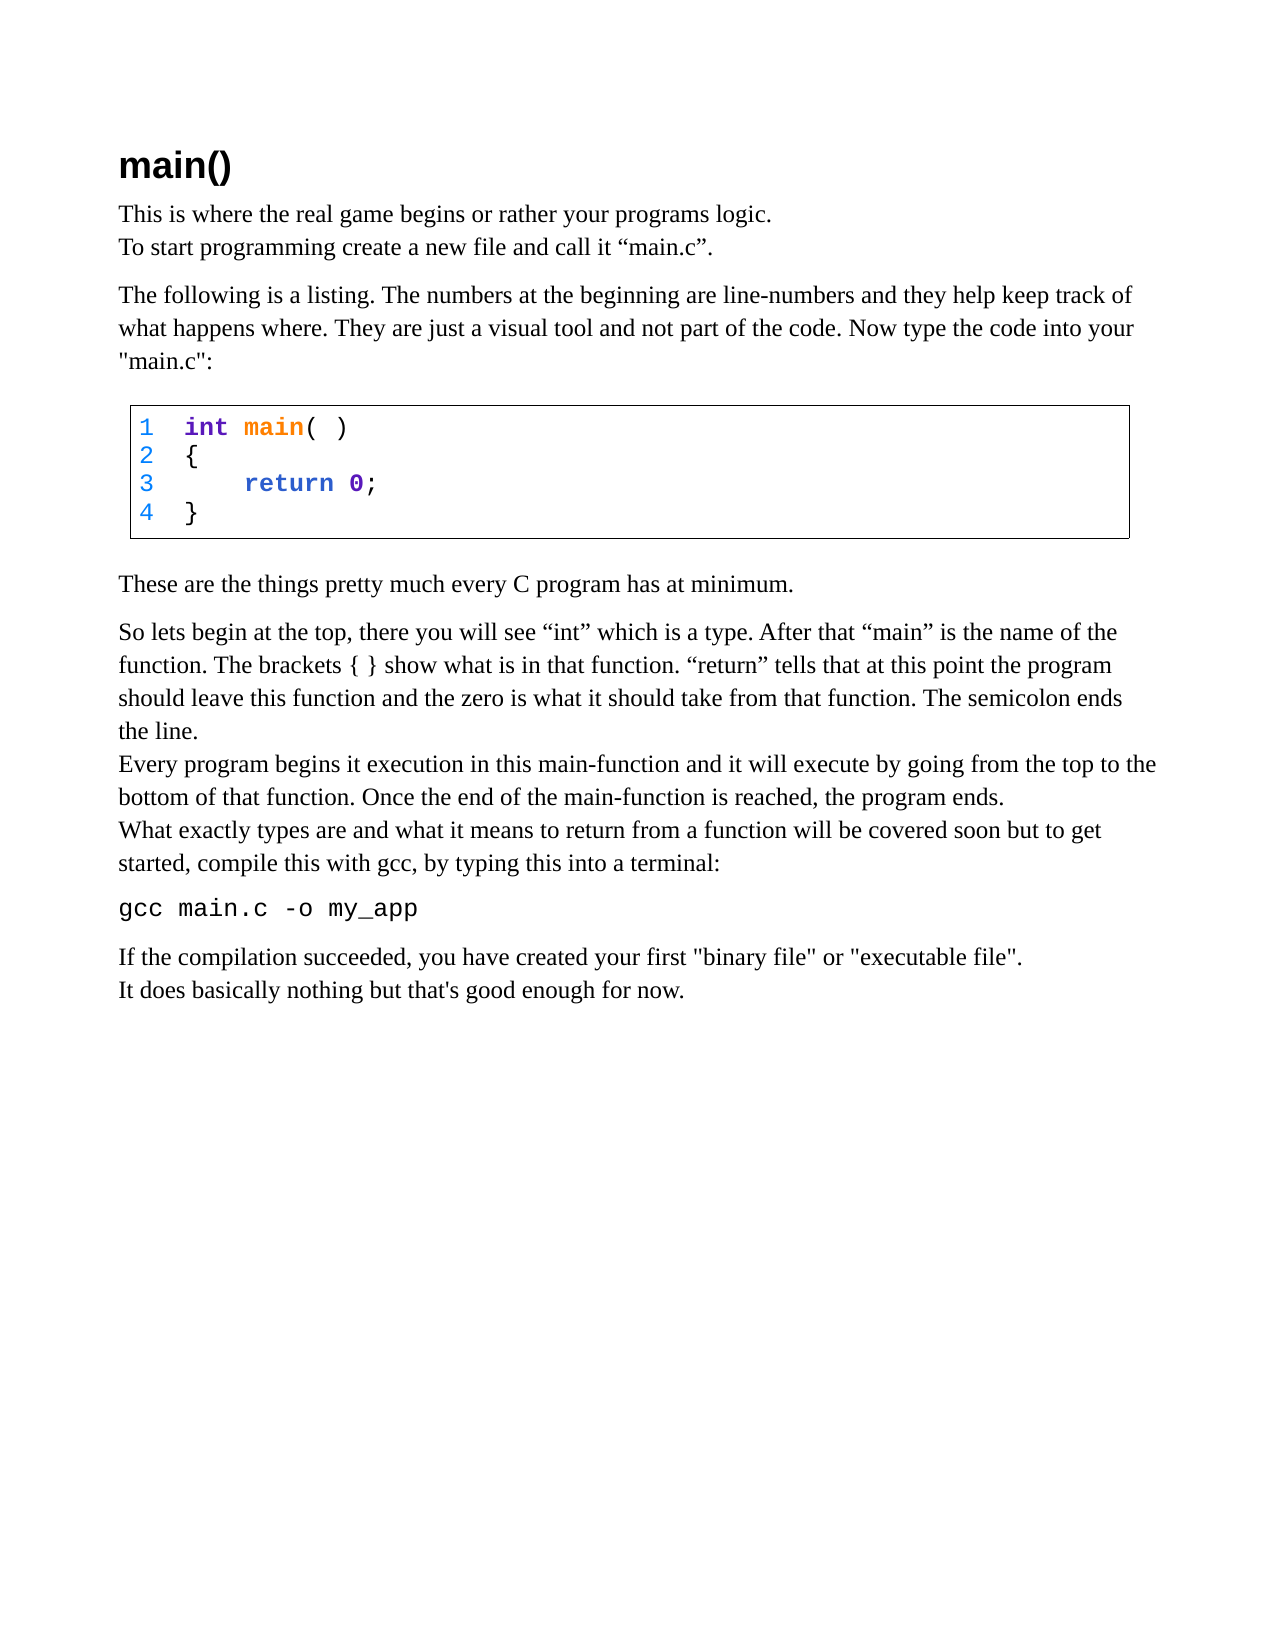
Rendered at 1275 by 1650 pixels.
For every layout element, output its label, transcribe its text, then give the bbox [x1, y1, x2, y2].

text These are the things pretty much every C program has at minimum. [118, 569, 1157, 598]
text 1 int main( ) [139, 414, 1120, 443]
text 3 return 0; [139, 471, 1120, 499]
text If the compilation succeeded, you have created your first "binary file" or "executable file". It does basically nothing but that's good enough for now. [118, 942, 1157, 1004]
subtitle main() [118, 143, 1157, 187]
text 4 } [139, 499, 1120, 528]
text The following is a listing. The numbers at the beginning are line-numbers and they help keep track of what happens where. They are just a visual tool and not part of the code. Now type the code into your "main.c": [118, 280, 1157, 375]
text So lets begin at the top, there you will see “int” which is a type. After that “main” is the name of the function. The brackets { } show what is in that function. “return” tells that at this point the program should leave this function and the zero is what it should take from that function. The semicolon ends the line. Every program begins it execution in this main-function and it will execute by going from the top to the bottom of that function. Once the end of the main-function is reached, the program ends. What exactly types are and what it means to return from a function will be covered soon but to get started, compile this with gcc, by typing this into a terminal: [118, 617, 1157, 877]
text 2 { [139, 443, 1120, 471]
text This is where the real game begins or rather your programs logic. To start programming create a new file and call it “main.c”. [118, 199, 1157, 261]
text gcc main.c -o my_app [118, 895, 1157, 924]
